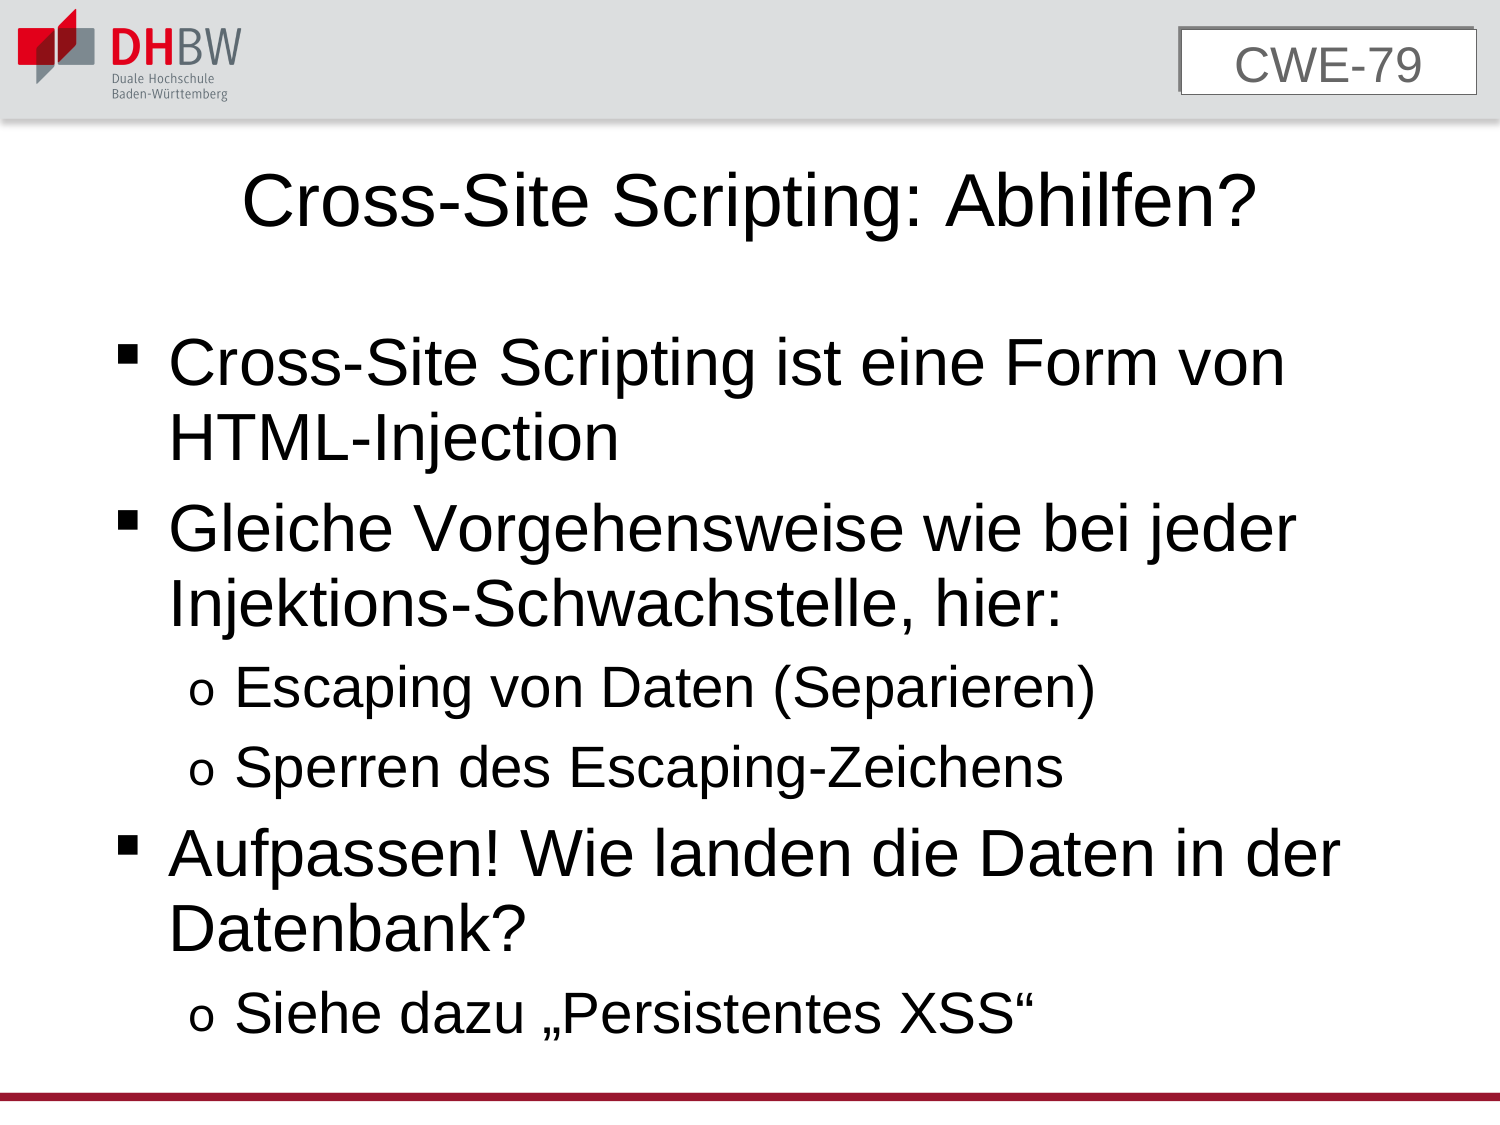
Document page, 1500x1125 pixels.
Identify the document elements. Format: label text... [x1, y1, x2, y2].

picture [0, 0, 1500, 134]
list Cross-Site Scripting ist eine Form von HTML-Injection Gleiche Vorgehensweise wie bei jeder Injektions-Schwachstelle, hier: Escaping von Daten (Separieren) Sperren des Escaping-Zeichens Aufpassen! Wie landen die Daten in der Datenbank? Siehe dazu „Persistentes XSS“ [112, 324, 1388, 1045]
picture [0, 266, 1500, 1121]
title Cross-Site Scripting: Abhilfen? [0, 134, 1500, 266]
text_box CWE-79 [1181, 29, 1477, 95]
